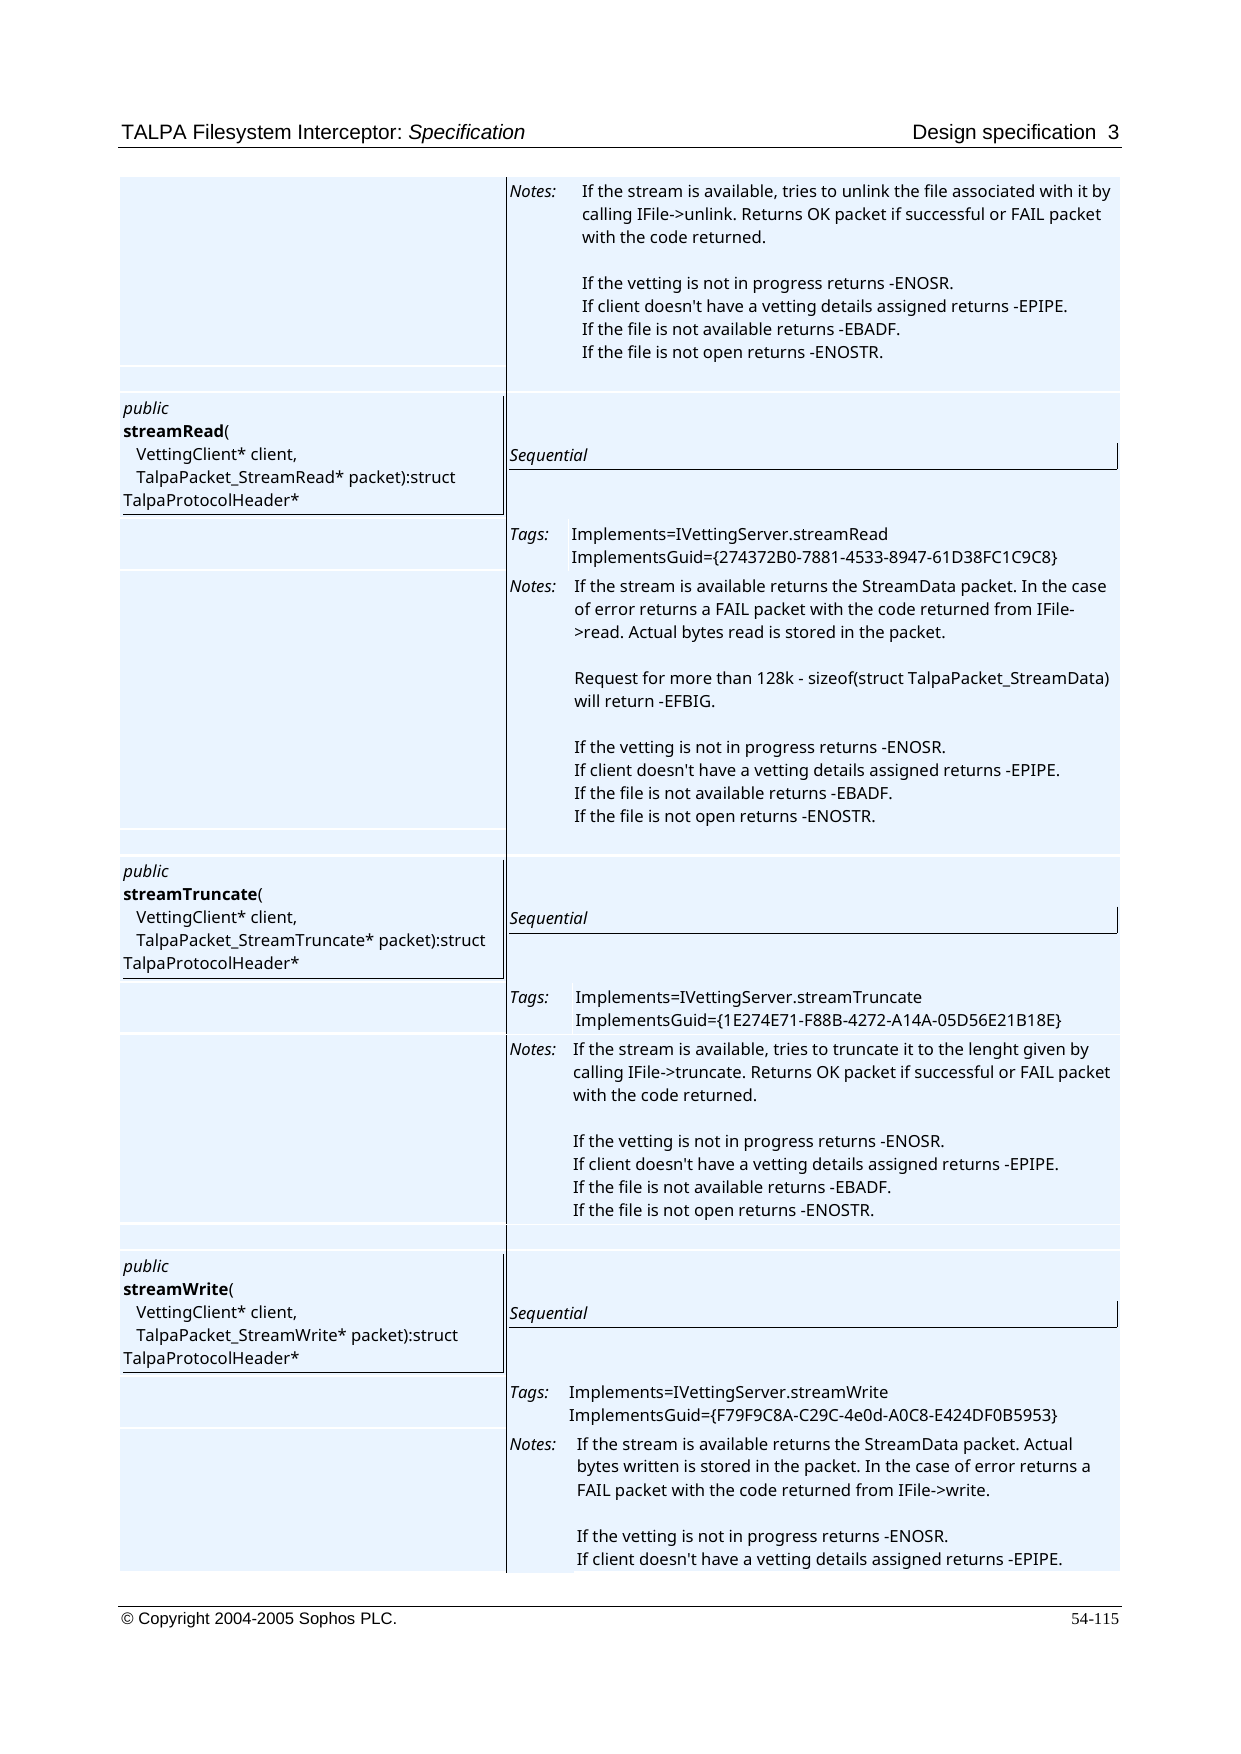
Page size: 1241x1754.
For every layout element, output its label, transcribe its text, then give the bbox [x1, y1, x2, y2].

table_header Tags: [507, 1377, 566, 1429]
table_header [1101, 519, 1120, 571]
table_cell public streamWrite( VettingClient* client, TalpaPacket_StreamWrite* packet):struct TalpaProtocolHeader* [120, 1251, 506, 1375]
table_header Implements=IVettingServer.streamWrite ImplementsGuid={F79F9C8A-C29C-4e0d-A0C8-E424DF0B5953} [566, 1377, 1109, 1429]
table_header [120, 1035, 506, 1222]
table_cell [507, 830, 1120, 854]
table_cell public streamRead( VettingClient* client, TalpaPacket_StreamRead* packet):struct TalpaProtocolHeader* [120, 393, 506, 517]
table_header Notes: [507, 571, 571, 830]
table_header If the stream is available returns the StreamData packet. Actual bytes written is stored in the packet. In the case of error returns a FAIL packet with the code returned from IFile->write. If the vetting is not in progress returns -ENOSR. If client doesn't have a vetting details assigned returns -EPIPE. [574, 1429, 1120, 1571]
table_cell [120, 830, 506, 854]
table_header [120, 983, 506, 1032]
table_header If the stream is available returns the StreamData packet. In the case of error returns a FAIL packet with the code returned from IFile->read. Actual bytes read is stored in the packet. Request for more than 128k - sizeof(struct TalpaPacket_StreamData) will return -EFBIG. If the vetting is not in progress returns -ENOSR. If client doesn't have a vetting details assigned returns -EPIPE. If the file is not available returns -EBADF. If the file is not open returns -ENOSTR. [571, 571, 1120, 830]
table_header Notes: [507, 1429, 574, 1573]
table_header Notes: [507, 1035, 570, 1224]
table_header [120, 519, 506, 569]
table_header Implements=IVettingServer.streamRead ImplementsGuid={274372B0-7881-4533-8947-61D38FC1C9C8} [569, 519, 1101, 571]
table_header Tags: [507, 983, 572, 1034]
table_header [1109, 983, 1120, 1034]
table_header If the stream is available, tries to truncate it to the lenght given by calling IFile->truncate. Returns OK packet if successful or FAIL packet with the code returned. If the vetting is not in progress returns -ENOSR. If client doesn't have a vetting details assigned returns -EPIPE. If the file is not available returns -EBADF. If the file is not open returns -ENOSTR. [570, 1035, 1120, 1224]
table_cell [507, 367, 1120, 391]
table_cell Sequential [507, 393, 1120, 519]
table_cell Sequential [507, 1251, 1120, 1377]
table_cell [120, 367, 506, 391]
table_header [1109, 1377, 1120, 1429]
table_cell [120, 1225, 506, 1249]
table_header [120, 571, 506, 828]
table_header [120, 177, 506, 365]
table_header Tags: [507, 519, 568, 571]
table_header [120, 1429, 506, 1571]
table_header If the stream is available, tries to unlink the file associated with it by calling IFile->unlink. Returns OK packet if successful or FAIL packet with the code returned. If the vetting is not in progress returns -ENOSR. If client doesn't have a vetting details assigned returns -EPIPE. If the file is not available returns -EBADF. If the file is not open returns -ENOSTR. [579, 177, 1120, 367]
table_header [120, 1377, 506, 1427]
table_header Notes: [507, 177, 579, 367]
table_cell [507, 1225, 1120, 1249]
table_cell Sequential [507, 857, 1120, 983]
table_header Implements=IVettingServer.streamTruncate ImplementsGuid={1E274E71-F88B-4272-A14A-05D56E21B18E} [573, 983, 1109, 1034]
table_cell public streamTruncate( VettingClient* client, TalpaPacket_StreamTruncate* packet):struct TalpaProtocolHeader* [120, 857, 506, 981]
